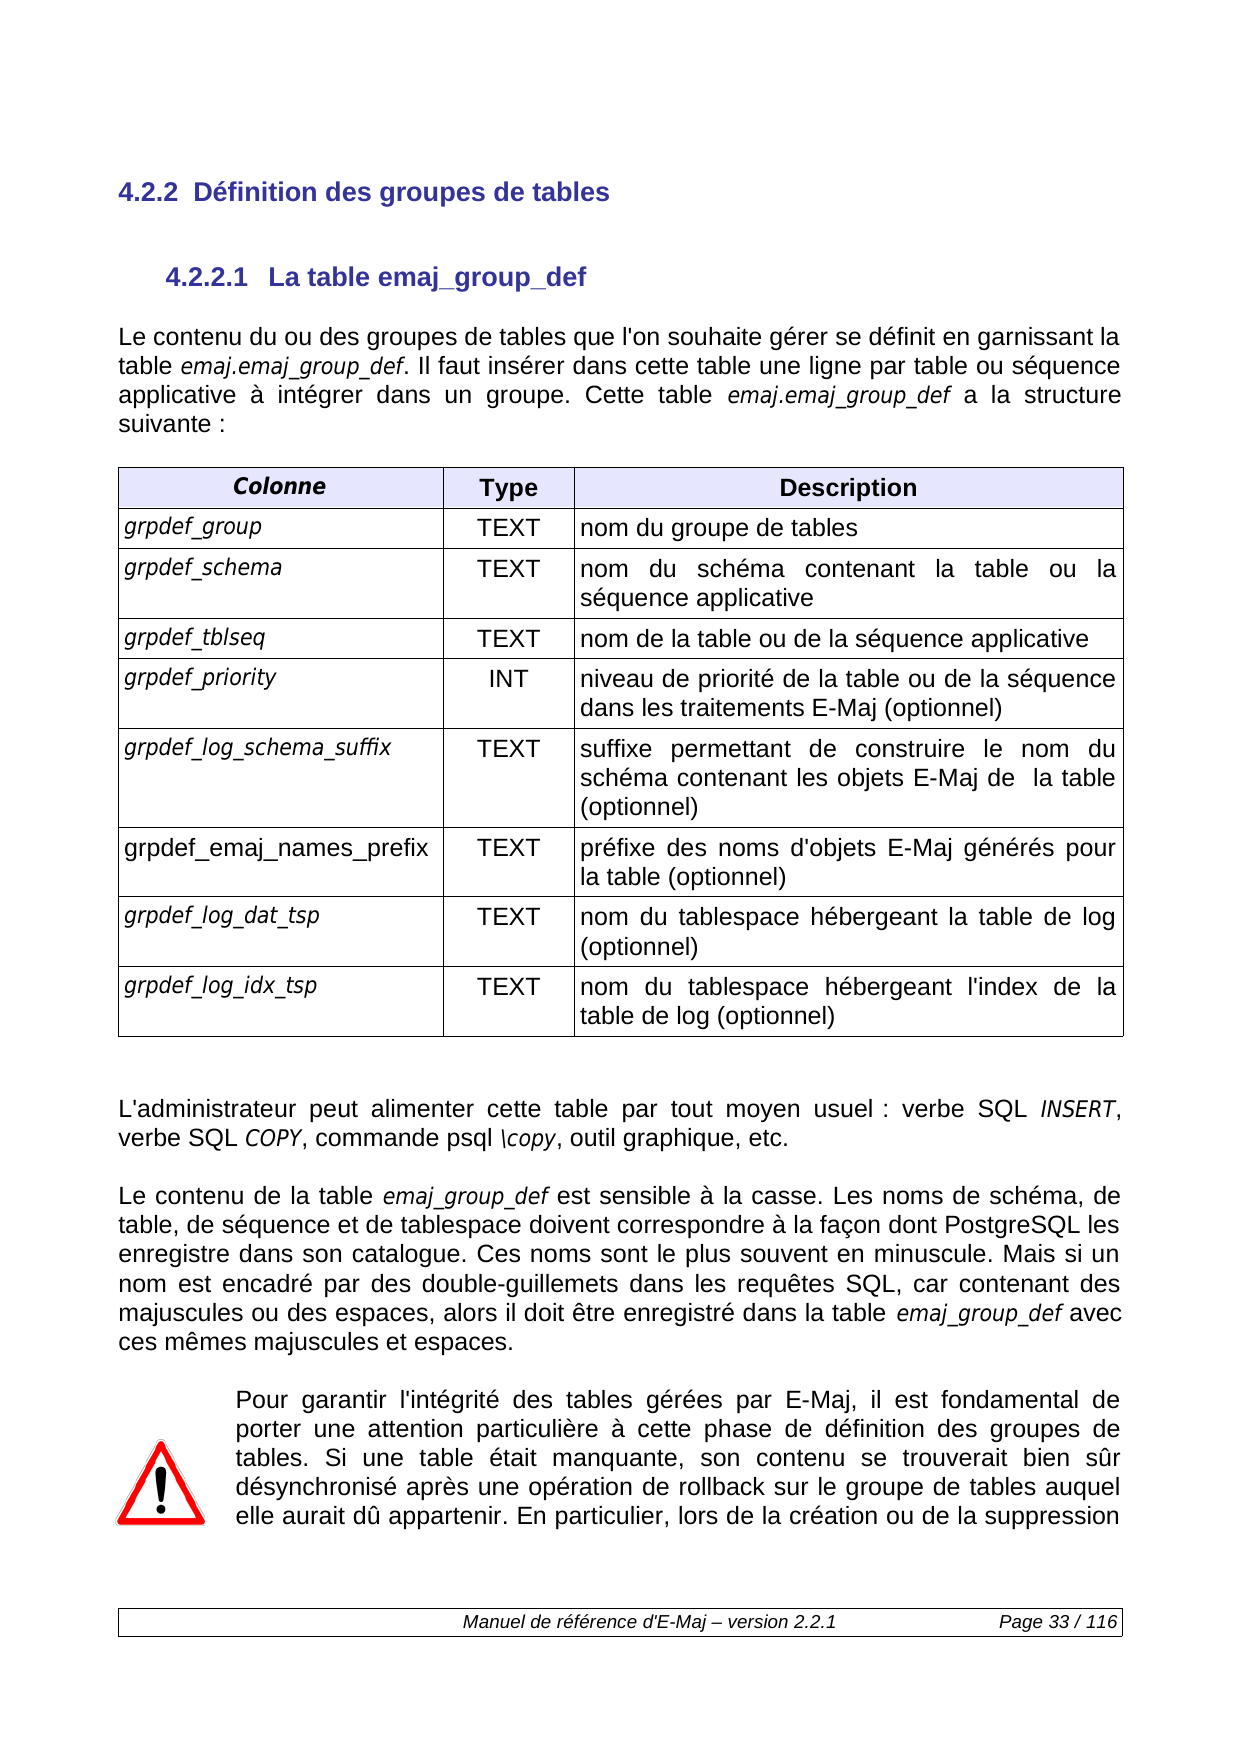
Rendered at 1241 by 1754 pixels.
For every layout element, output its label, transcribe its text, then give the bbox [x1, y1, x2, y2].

table_cell grpdef_group [119, 509, 443, 548]
table_cell INT [444, 659, 574, 728]
table_cell grpdef_log_schema_suffix [119, 729, 443, 827]
picture [115, 1439, 206, 1526]
table_cell nom du groupe de tables [575, 509, 1123, 548]
subtitle Définition des groupes de tables [118, 176, 1122, 207]
table_cell grpdef_schema [119, 549, 443, 618]
table_cell grpdef_priority [119, 659, 443, 728]
table_cell TEXT [444, 967, 574, 1036]
table_cell nom du schéma contenant la table ou la séquence applicative [575, 549, 1123, 618]
table_cell préfixe des noms d'objets E-Maj générés pour la table (optionnel) [575, 828, 1123, 896]
table_header Type [444, 468, 574, 507]
table_cell TEXT [444, 828, 574, 896]
table_cell nom du tablespace hébergeant la table de log (optionnel) [575, 897, 1123, 966]
table_cell grpdef_emaj_names_prefix [119, 828, 443, 896]
table_cell TEXT [444, 897, 574, 966]
text L'administrateur peut alimenter cette table par tout moyen usuel : verbe SQL INSERT, verbe SQL COPY, commande psql \copy, outil graphique, etc. [118, 1094, 1122, 1152]
table_cell TEXT [444, 549, 574, 618]
table_cell grpdef_tblseq [119, 619, 443, 658]
table_cell suffixe permettant de construire le nom du schéma contenant les objets E-Maj de la table (optionnel) [575, 729, 1123, 827]
table_cell TEXT [444, 509, 574, 548]
table_cell TEXT [444, 729, 574, 827]
table_cell grpdef_log_idx_tsp [119, 967, 443, 1036]
text Le contenu du ou des groupes de tables que l'on souhaite gérer se définit en garnissant la table emaj.emaj_group_def. Il faut insérer dans cette table une ligne par table ou séquence applicative à intégrer dans un groupe. Cette table emaj.emaj_group_def a la structure suivante : [118, 321, 1122, 438]
text Pour garantir l'intégrité des tables gérées par E-Maj, il est fondamental de porter une attention particulière à cette phase de définition des groupes de tables. Si une table était manquante, son contenu se trouverait bien sûr désynchronisé après une opération de rollback sur le groupe de tables auquel elle aurait dû appartenir. En particulier, lors de la création ou de la suppression [235, 1385, 1122, 1530]
table_header Colonne [119, 468, 443, 507]
table_cell nom du tablespace hébergeant l'index de la table de log (optionnel) [575, 967, 1123, 1036]
text Le contenu de la table emaj_group_def est sensible à la casse. Les noms de schéma, de table, de séquence et de tablespace doivent correspondre à la façon dont PostgreSQL les enregistre dans son catalogue. Ces noms sont le plus souvent en minuscule. Mais si un nom est encadré par des double-guillemets dans les requêtes SQL, car contenant des majuscules ou des espaces, alors il doit être enregistré dans la table emaj_group_def avec ces mêmes majuscules et espaces. [118, 1181, 1122, 1356]
table_header Description [575, 468, 1123, 507]
table_cell niveau de priorité de la table ou de la séquence dans les traitements E-Maj (optionnel) [575, 659, 1123, 728]
table_cell TEXT [444, 619, 574, 658]
table_cell grpdef_log_dat_tsp [119, 897, 443, 966]
table_cell nom de la table ou de la séquence applicative [575, 619, 1123, 658]
subtitle La table emaj_group_def [165, 261, 1122, 292]
